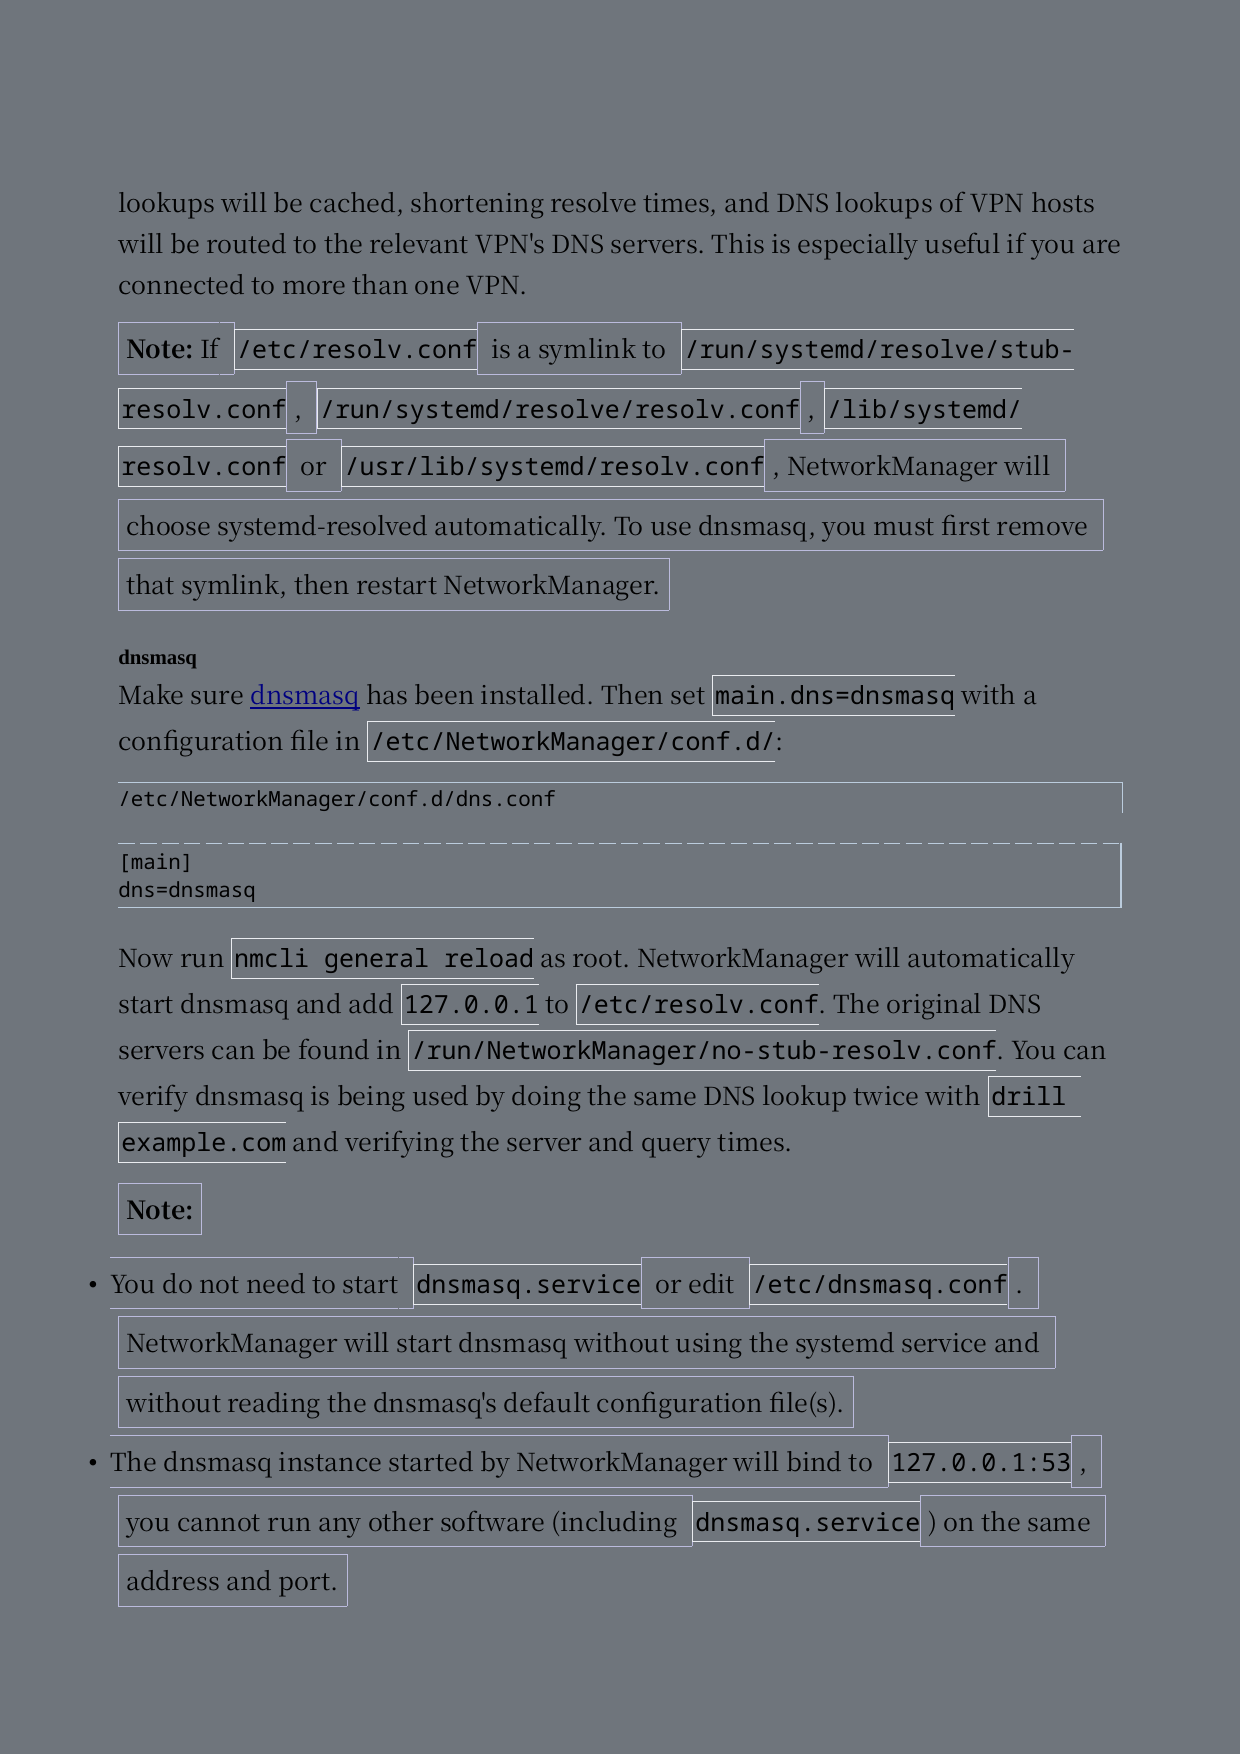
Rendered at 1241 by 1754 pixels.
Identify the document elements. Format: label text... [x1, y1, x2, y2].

text /etc/NetworkManager/conf.d/dns.conf [118, 783, 1122, 813]
text lookups will be cached, shortening resolve times, and DNS lookups of VPN hosts will be routed to the relevant VPN's DNS servers. This is especially useful if you are connected to more than one VPN. [118, 183, 1122, 302]
subtitle dnsmasq [118, 644, 1122, 669]
text [main] [118, 842, 1121, 871]
list You do not need to start dnsmasq.service or edit /etc/dnsmasq.conf. NetworkManager will start dnsmasq without using the systemd service and without reading the dnsmasq's default configuration file(s). [118, 1257, 1122, 1427]
text Make sure dnsmasq has been installed. Then set main.dns=dnsmasq with a configuration file in /etc/NetworkManager/conf.d/: [118, 675, 1122, 761]
text [202, 1183, 1122, 1234]
text dns=dnsmasq [118, 871, 1120, 907]
text Now run nmcli general reload as root. NetworkManager will automatically start dnsmasq and add 127.0.0.1 to /etc/resolv.conf. The original DNS servers can be found in /run/NetworkManager/no-stub-resolv.conf. You can verify dnsmasq is being used by doing the same DNS lookup twice with drill example.com and verifying the server and query times. [118, 938, 1122, 1162]
text Note: [119, 1184, 201, 1234]
text Note: If /etc/resolv.conf is a symlink to /run/systemd/resolve/stub-resolv.conf, /run/systemd/resolve/resolv.conf,/lib/systemd/resolv.conf or /usr/lib/systemd/resolv.conf, NetworkManager will choose systemd-resolved automatically. To use dnsmasq, you must first remove that symlink, then restart NetworkManager. [118, 322, 1122, 610]
list The dnsmasq instance started by NetworkManager will bind to 127.0.0.1:53, you cannot run any other software (including dnsmasq.service) on the same address and port. [118, 1435, 1122, 1606]
